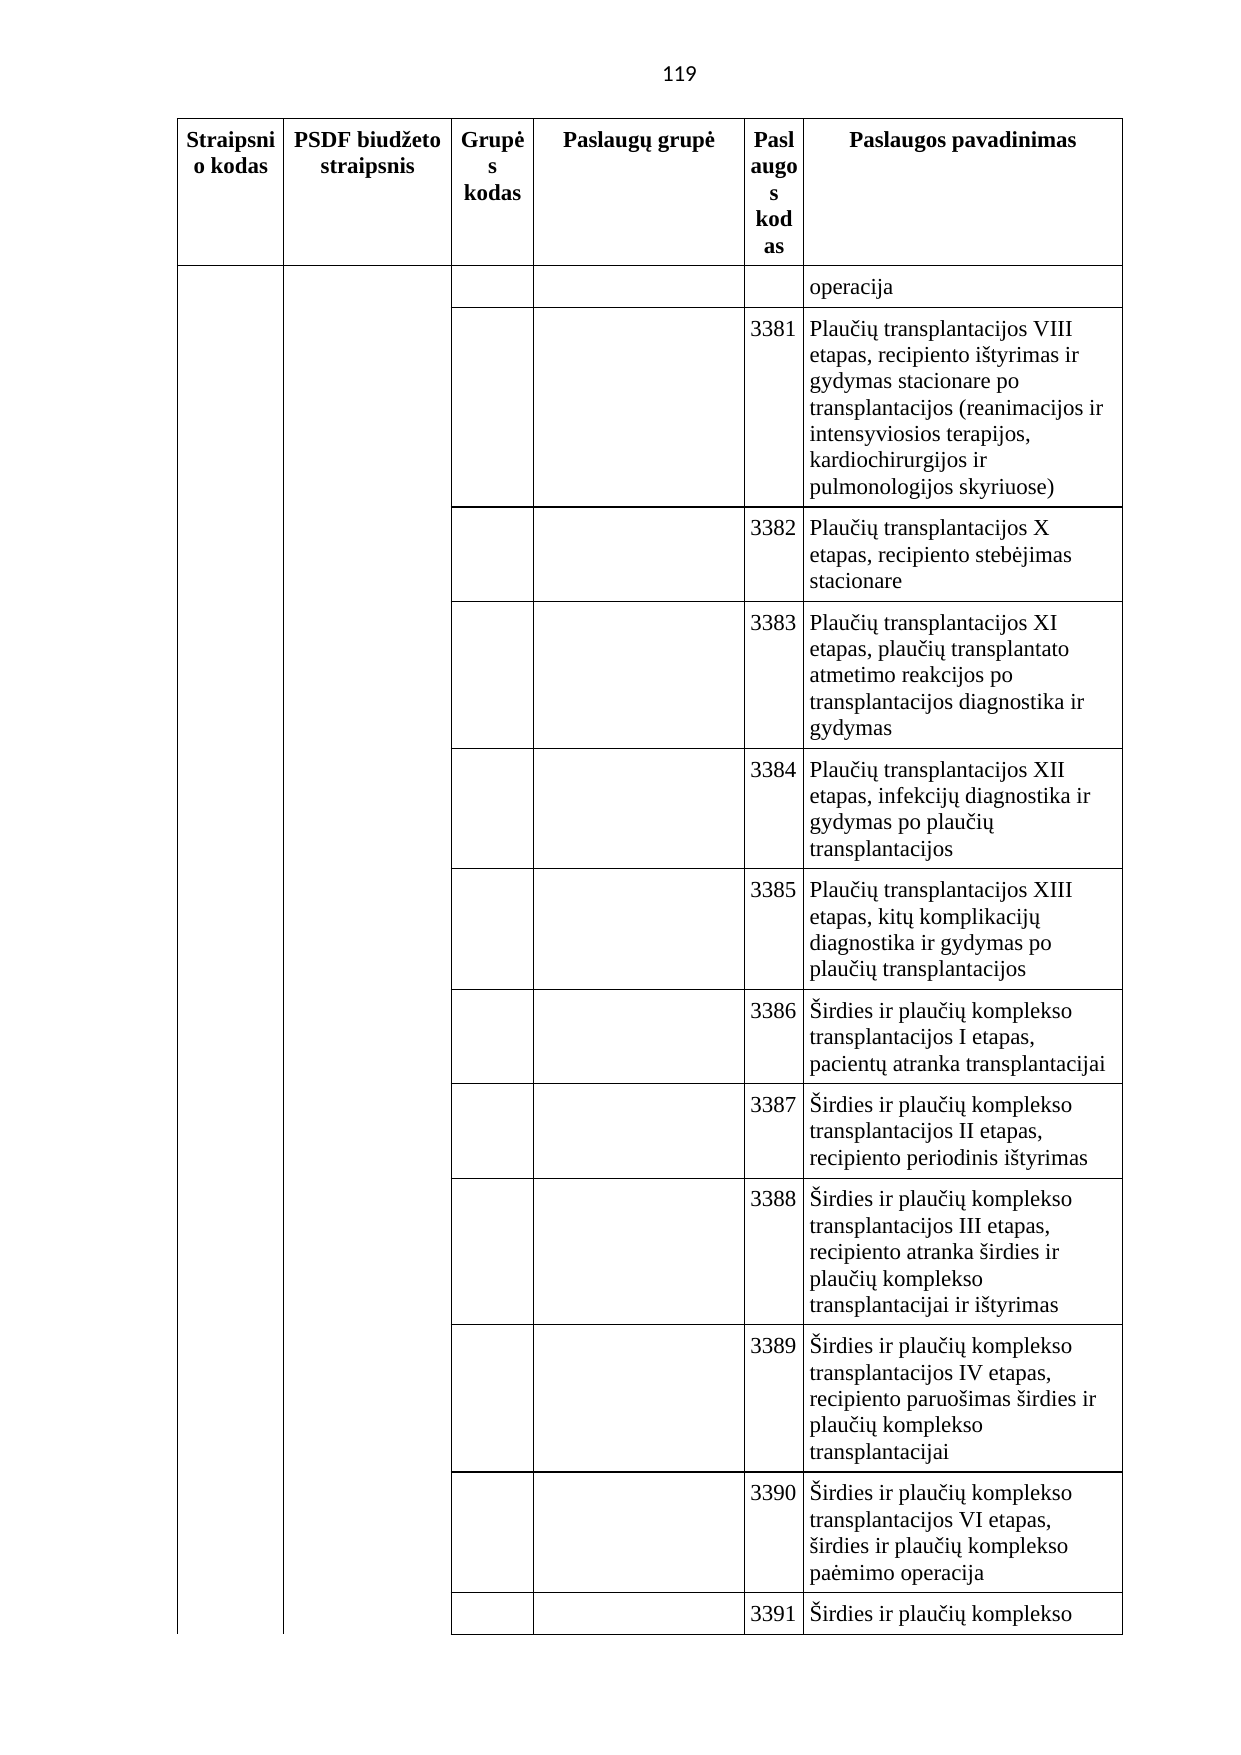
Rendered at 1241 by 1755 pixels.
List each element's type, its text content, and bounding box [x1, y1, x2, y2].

table_cell [178, 601, 283, 748]
table_cell 3389 [745, 1325, 803, 1471]
table_header PSDF biudžeto straipsnis [284, 119, 451, 265]
table_cell [534, 990, 744, 1083]
table_cell 3382 [745, 508, 803, 601]
table_cell [284, 1471, 451, 1592]
table_cell operacija [804, 266, 1122, 307]
table_cell Plaučių transplantacijos X etapas, recipiento stebėjimas stacionare [804, 508, 1122, 601]
table_cell [534, 749, 744, 868]
table_cell [178, 748, 283, 868]
table_cell 3386 [745, 990, 803, 1083]
table_header Paslaugos kodas [745, 119, 803, 265]
table_cell [178, 1324, 283, 1471]
table_cell [178, 266, 283, 307]
table_header Grupės kodas [452, 119, 533, 265]
table_cell Plaučių transplantacijos VIII etapas, recipiento ištyrimas ir gydymas stacionare po transplantacijos (reanimacijos ir intensyviosios terapijos, kardiochirurgijos ir pulmonologijos skyriuose) [804, 308, 1122, 506]
table_cell Širdies ir plaučių komplekso transplantacijos I etapas, pacientų atranka transplantacijai [804, 990, 1122, 1083]
table_cell [452, 1179, 533, 1324]
table_cell [452, 749, 533, 868]
table_cell Plaučių transplantacijos XIII etapas, kitų komplikacijų diagnostika ir gydymas po plaučių transplantacijos [804, 869, 1122, 989]
table_cell Plaučių transplantacijos XI etapas, plaučių transplantato atmetimo reakcijos po transplantacijos diagnostika ir gydymas [804, 602, 1122, 748]
table_cell [284, 307, 451, 506]
table_cell 3383 [745, 602, 803, 748]
table_cell [452, 990, 533, 1083]
table_cell [452, 508, 533, 601]
table_cell [178, 307, 283, 506]
table_cell [284, 868, 451, 989]
table_cell [284, 1083, 451, 1177]
table_cell [284, 1324, 451, 1471]
table_cell [284, 1178, 451, 1324]
table_cell [452, 1473, 533, 1592]
table_header Straipsnio kodas [178, 119, 283, 265]
table_cell [452, 602, 533, 748]
table_cell [534, 1179, 744, 1324]
table_cell [284, 266, 451, 307]
table_cell [745, 266, 803, 307]
table_cell [452, 308, 533, 506]
table_cell [178, 506, 283, 601]
table_cell [178, 989, 283, 1083]
table_cell [534, 1473, 744, 1592]
table_cell [534, 308, 744, 506]
table_cell [452, 1325, 533, 1471]
table_cell [452, 1593, 533, 1633]
table_cell 3385 [745, 869, 803, 989]
table_cell [452, 1084, 533, 1177]
table_cell [534, 1593, 744, 1633]
table_cell [284, 1592, 451, 1633]
table_cell Širdies ir plaučių komplekso transplantacijos VI etapas, širdies ir plaučių komplekso paėmimo operacija [804, 1473, 1122, 1592]
table_cell [178, 868, 283, 989]
table_cell [452, 869, 533, 989]
table_cell Širdies ir plaučių komplekso [804, 1593, 1122, 1633]
table_cell [284, 506, 451, 601]
table_cell 3387 [745, 1084, 803, 1177]
table_cell [534, 508, 744, 601]
table_cell 3391 [745, 1593, 803, 1633]
table_cell 3390 [745, 1473, 803, 1592]
table_cell 3388 [745, 1179, 803, 1324]
table_cell 3384 [745, 749, 803, 868]
table_cell 3381 [745, 308, 803, 506]
table_cell [452, 266, 533, 307]
table_cell [284, 601, 451, 748]
table_cell [534, 1325, 744, 1471]
table_cell [534, 266, 744, 307]
table_cell [534, 869, 744, 989]
table_cell [534, 1084, 744, 1177]
table_header Paslaugų grupė [534, 119, 744, 265]
table_cell Širdies ir plaučių komplekso transplantacijos III etapas, recipiento atranka širdies ir plaučių komplekso transplantacijai ir ištyrimas [804, 1179, 1122, 1324]
table_cell [284, 748, 451, 868]
table_cell [178, 1083, 283, 1177]
table_cell [178, 1592, 283, 1633]
table_cell Plaučių transplantacijos XII etapas, infekcijų diagnostika ir gydymas po plaučių transplantacijos [804, 749, 1122, 868]
table_cell [178, 1471, 283, 1592]
table_cell [178, 1178, 283, 1324]
table_cell [284, 989, 451, 1083]
table_cell Širdies ir plaučių komplekso transplantacijos IV etapas, recipiento paruošimas širdies ir plaučių komplekso transplantacijai [804, 1325, 1122, 1471]
table_header Paslaugos pavadinimas [804, 119, 1122, 265]
table_cell Širdies ir plaučių komplekso transplantacijos II etapas, recipiento periodinis ištyrimas [804, 1084, 1122, 1177]
table_cell [534, 602, 744, 748]
